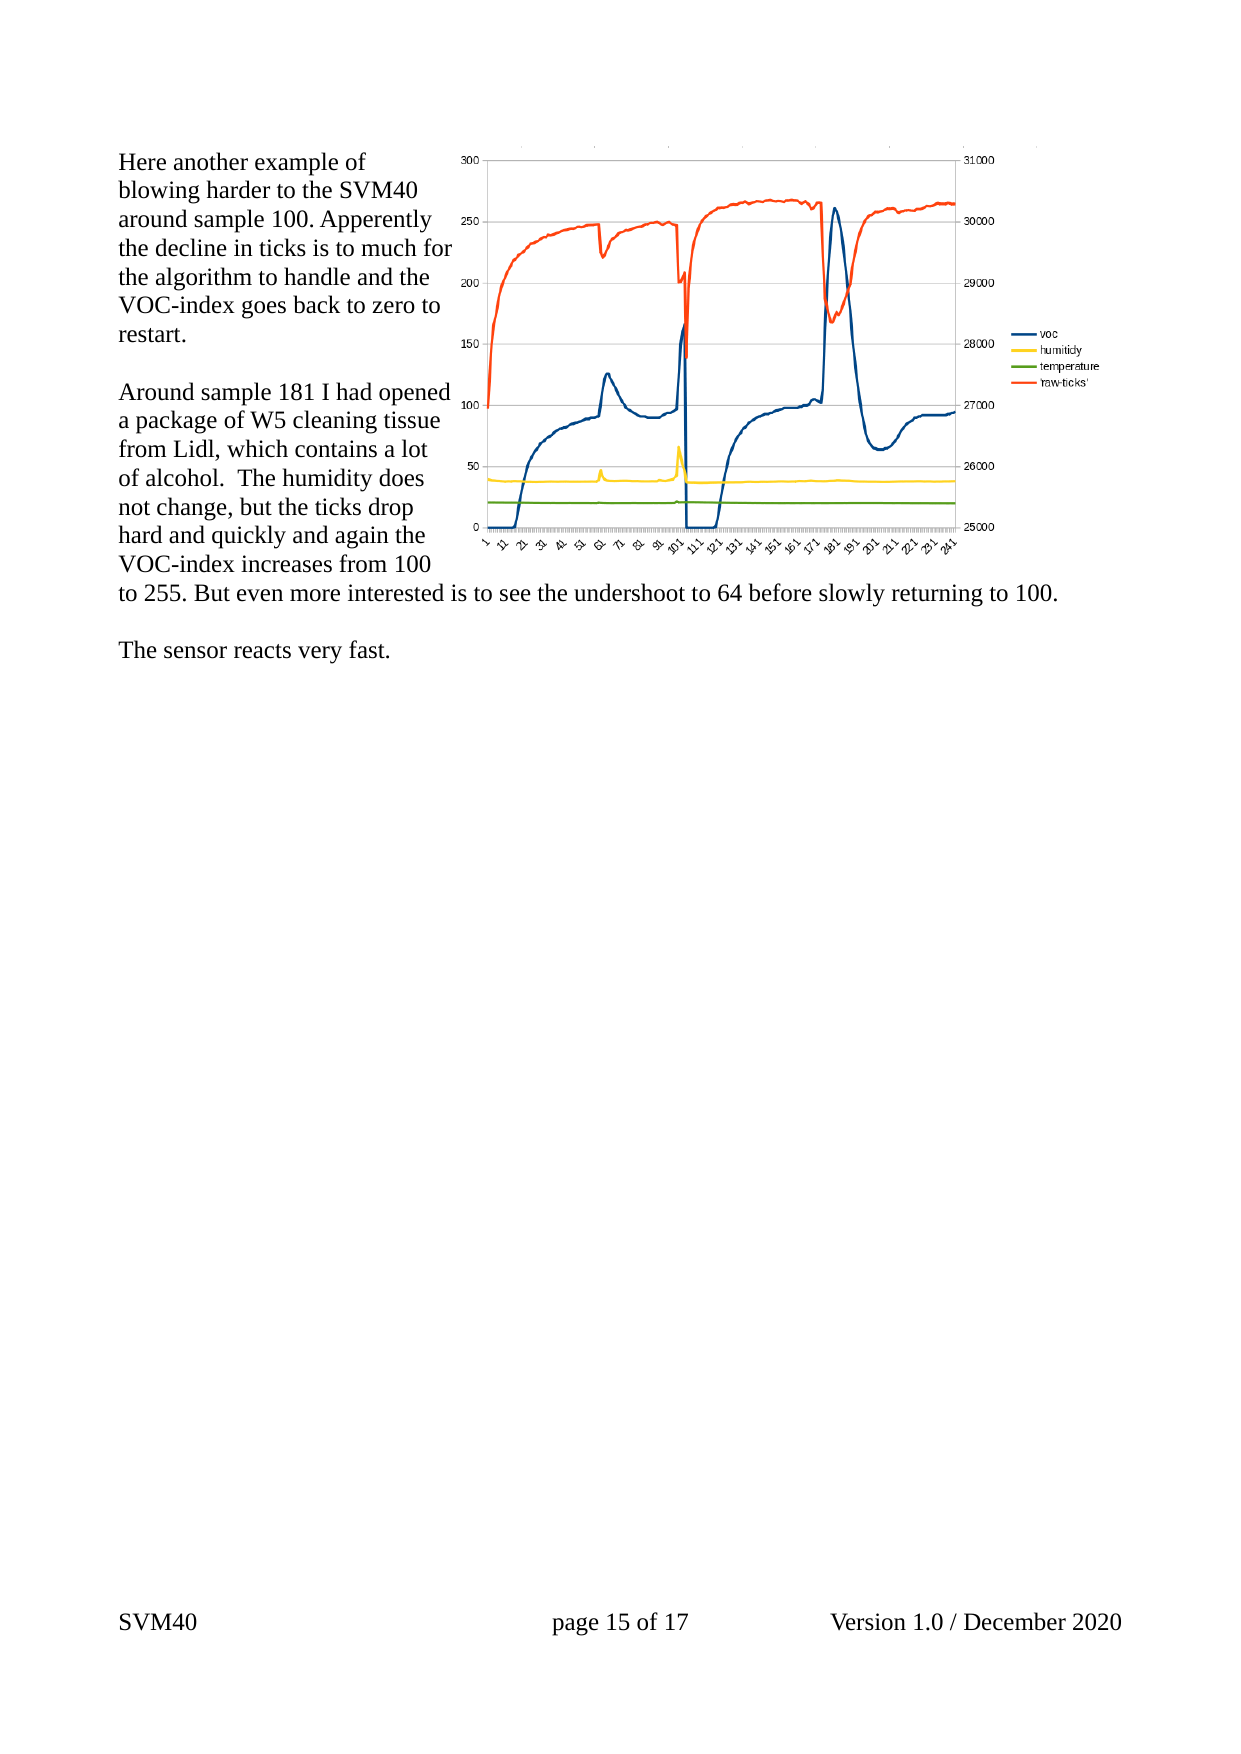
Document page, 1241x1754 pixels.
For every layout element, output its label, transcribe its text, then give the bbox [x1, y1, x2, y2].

text Here another example of blowing harder to the SVM40 around sample 100. Apperently the decline in ticks is to much for the algorithm to handle and the VOC-index goes back to zero to restart. [118, 147, 453, 348]
text The sensor reacts very fast. [118, 636, 1122, 664]
text Around sample 181 I had opened a package of W5 cleaning tissue from Lidl, which contains a lot of alcohol. The humidity does not change, but the ticks drop hard and quickly and again the VOC-index increases from 100 to 255. But even more interested is to see the undershoot to 64 before slowly returning to 100. [118, 377, 1122, 607]
picture [453, 146, 1105, 563]
